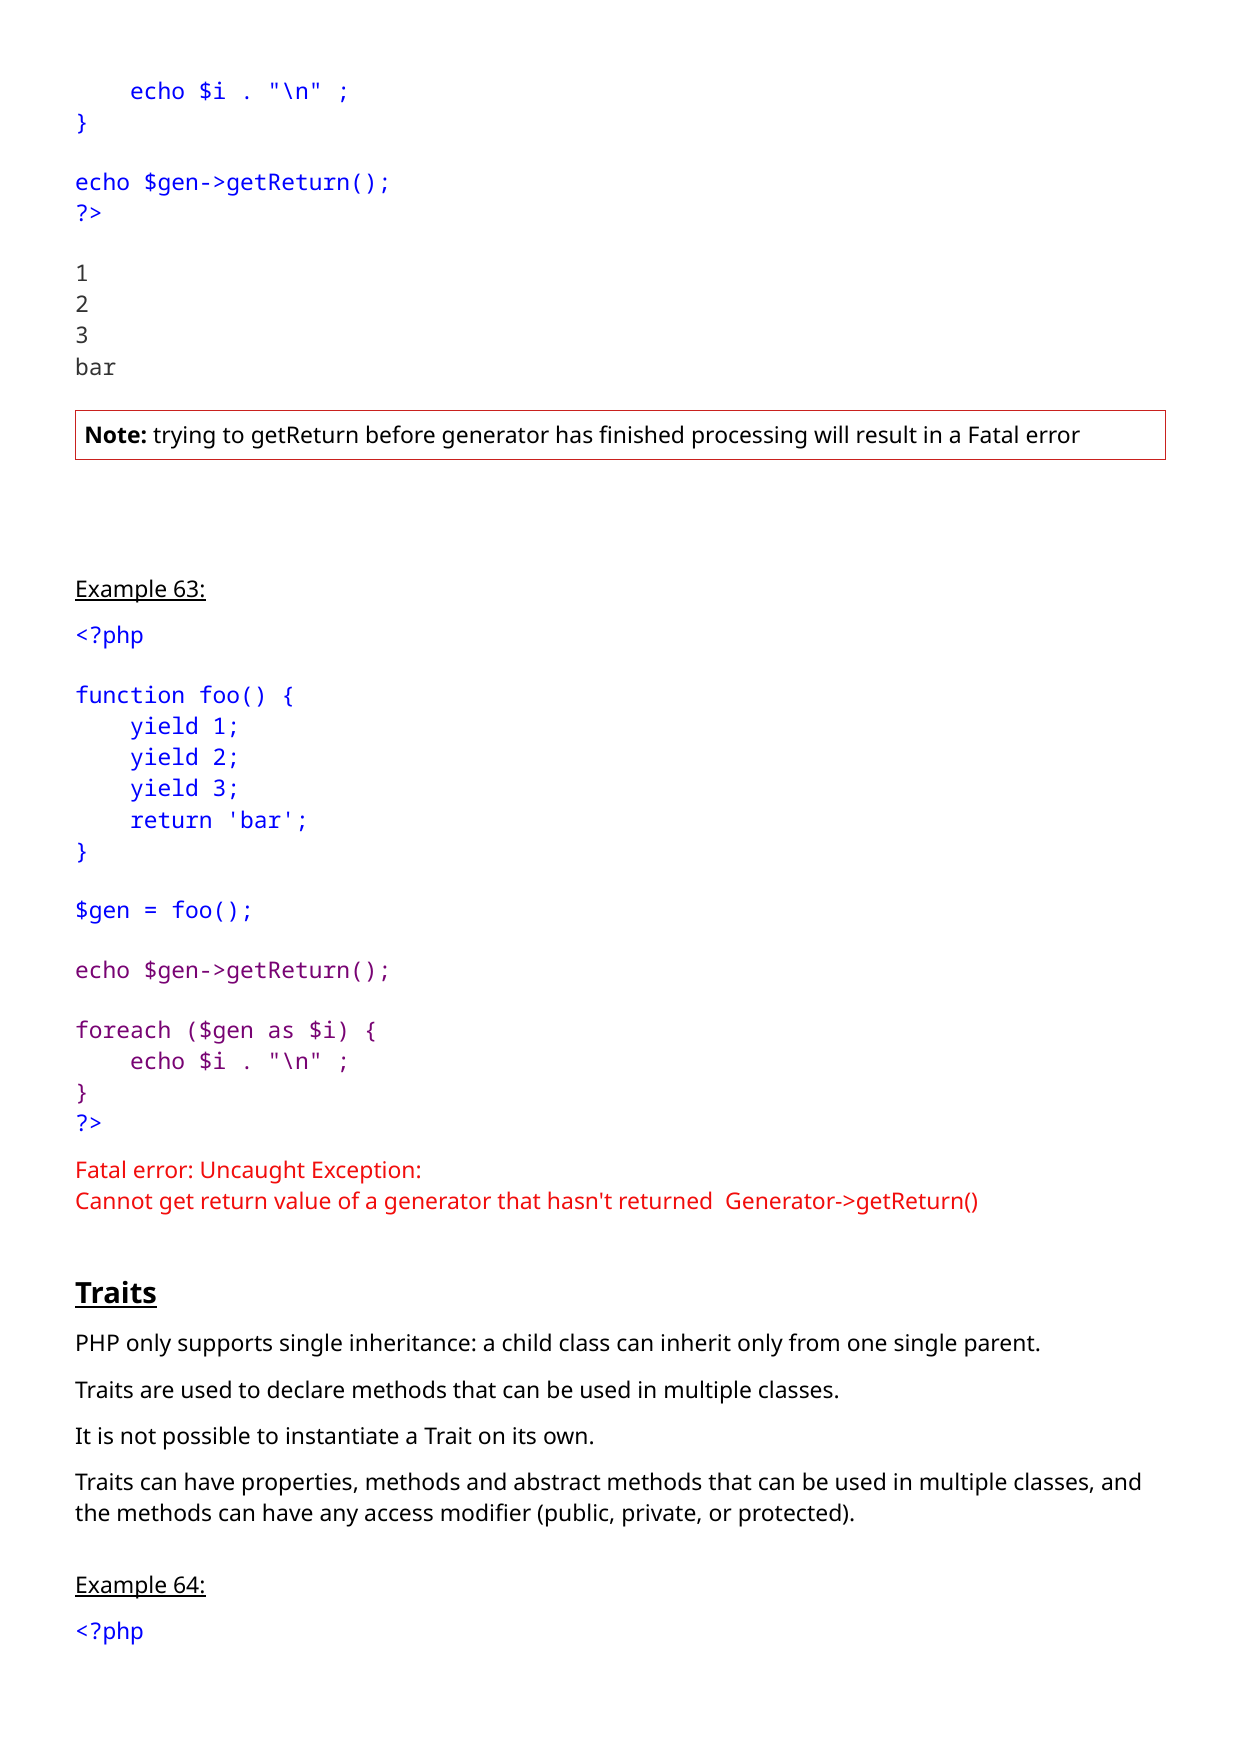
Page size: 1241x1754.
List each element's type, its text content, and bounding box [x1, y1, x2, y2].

text } [75, 106, 1166, 137]
text return 'bar'; [75, 803, 1166, 835]
text yield 2; [75, 741, 1166, 772]
text echo $gen->getReturn(); [75, 954, 1166, 985]
text It is not possible to instantiate a Trait on its own. [75, 1420, 1166, 1451]
text 3 [75, 319, 1166, 350]
text PHP only supports single inheritance: a child class can inherit only from one single parent. [75, 1327, 1166, 1359]
text <?php [75, 619, 1166, 650]
text foreach ($gen as $i) { [75, 1013, 1166, 1045]
text Fatal error: Uncaught Exception: [75, 1153, 1166, 1185]
text function foo() { [75, 678, 1166, 710]
text Traits can have properties, methods and abstract methods that can be used in multiple classes, and the methods can have any access modifier (public, private, or protected). [75, 1466, 1166, 1529]
text } [75, 1076, 1166, 1107]
text $gen = foo(); [75, 894, 1166, 926]
text Traits are used to declare methods that can be used in multiple classes. [75, 1374, 1166, 1405]
text } [75, 835, 1166, 866]
text bar [75, 350, 1166, 382]
text 1 [75, 257, 1166, 288]
text <?php [75, 1615, 1166, 1646]
text Traits [75, 1273, 1166, 1312]
text 2 [75, 288, 1166, 319]
text yield 3; [75, 772, 1166, 803]
text ?> [75, 1107, 1166, 1138]
text echo $i . "\n" ; [75, 75, 1166, 106]
text echo $i . "\n" ; [75, 1045, 1166, 1076]
text echo $gen->getReturn(); [75, 166, 1166, 197]
text ?> [75, 197, 1166, 228]
text yield 1; [75, 710, 1166, 741]
text Example 63: [75, 573, 1166, 604]
text Example 64: [75, 1569, 1166, 1600]
text Note: trying to getReturn before generator has finished processing will result in a Fatal error [76, 411, 1165, 459]
text Cannot get return value of a generator that hasn't returned Generator->getReturn() [75, 1185, 1166, 1216]
